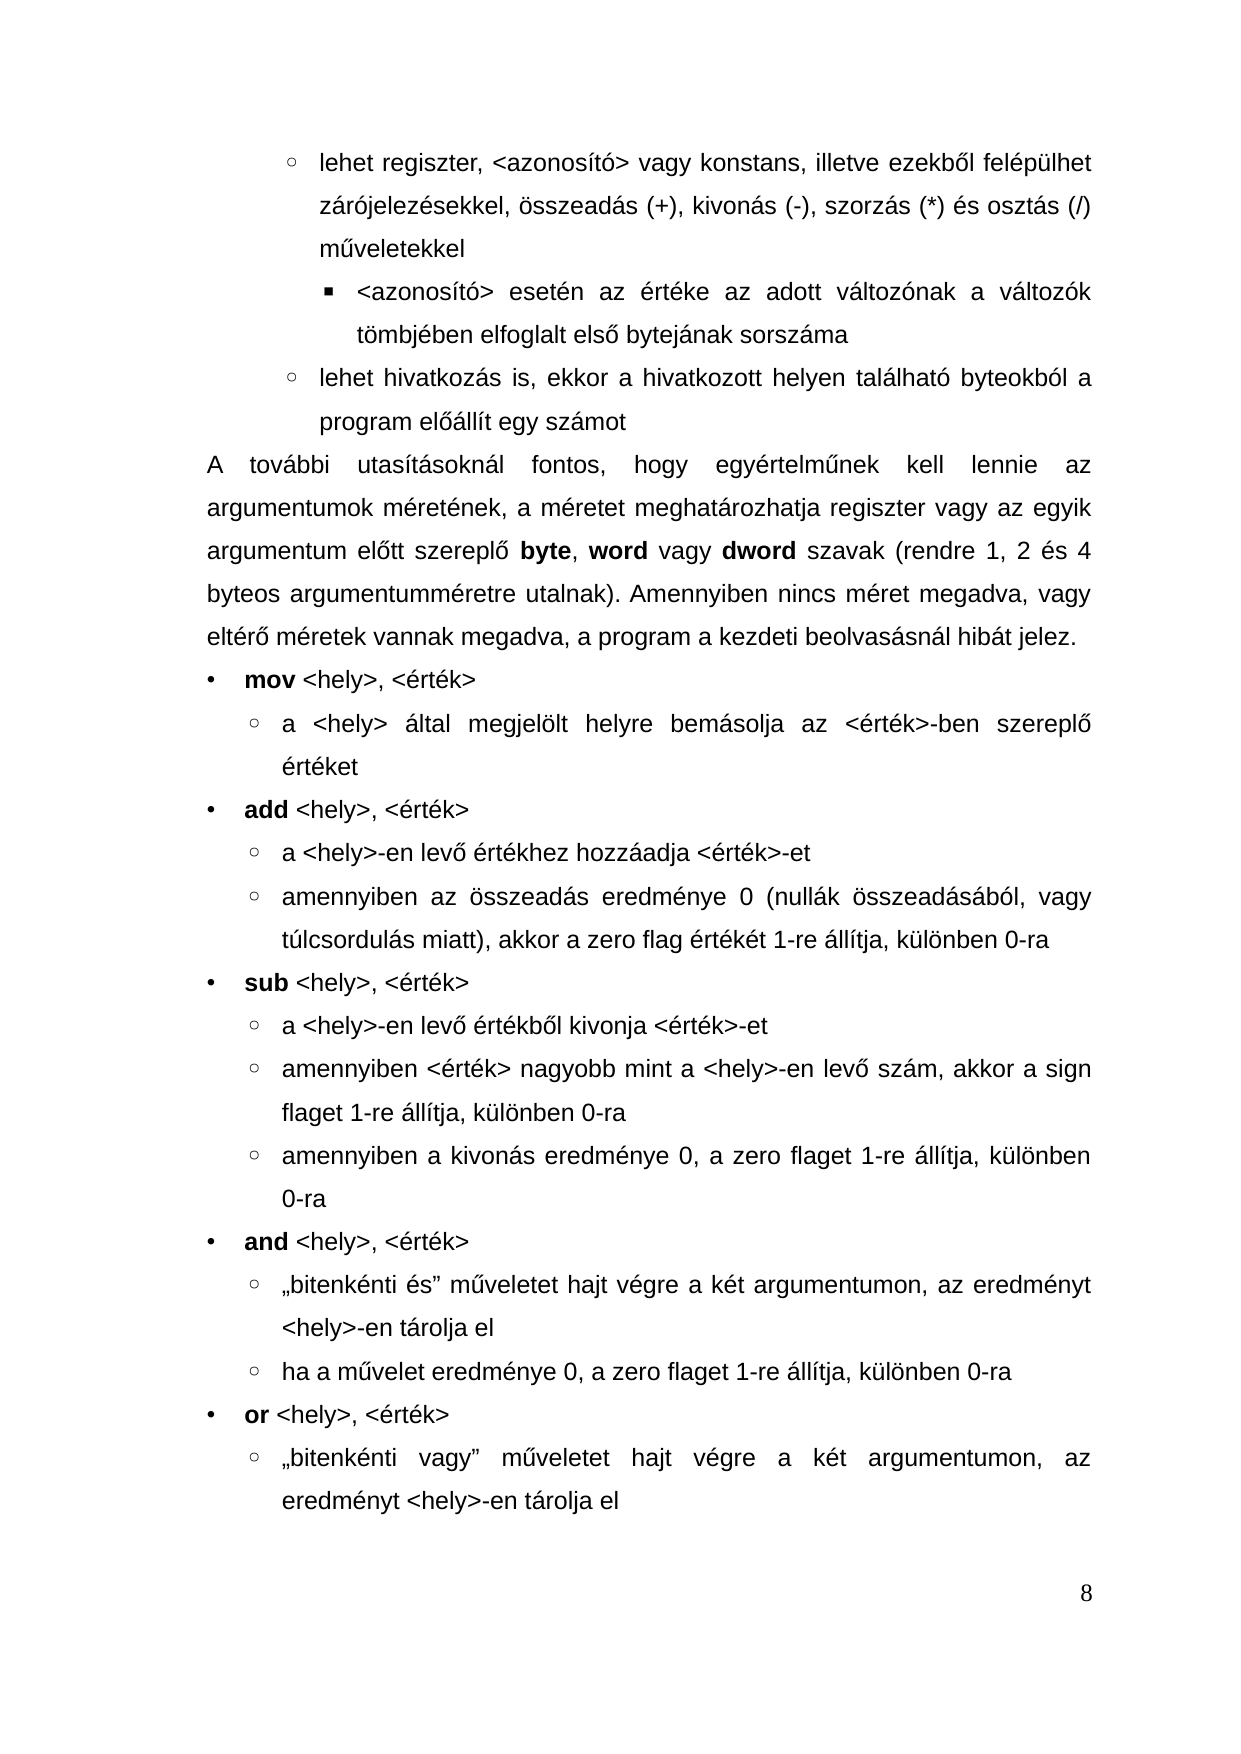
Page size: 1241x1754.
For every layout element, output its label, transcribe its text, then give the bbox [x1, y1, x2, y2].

list or <hely>, <érték> [207, 1400, 1093, 1429]
list amennyiben az összeadás eredménye 0 (nullák összeadásából, vagy túlcsordulás miatt), akkor a zero flag értékét 1-re állítja, különben 0-ra [244, 881, 1093, 953]
list a <hely>-en levő értékből kivonja <érték>-et [244, 1011, 1093, 1040]
list add <hely>, <érték> [207, 795, 1093, 824]
list amennyiben a kivonás eredménye 0, a zero flaget 1-re állítja, különben 0-ra [244, 1141, 1093, 1213]
list lehet regiszter, <azonosító> vagy konstans, illetve ezekből felépülhet zárójelezésekkel, összeadás (+), kivonás (-), szorzás (*) és osztás (/) műveletekkel [282, 148, 1093, 263]
list a <hely> által megjelölt helyre bemásolja az <érték>-ben szereplő értéket [244, 709, 1093, 781]
list and <hely>, <érték> [207, 1227, 1093, 1256]
list a <hely>-en levő értékhez hozzáadja <érték>-et [244, 838, 1093, 867]
list „bitenkénti és” műveletet hajt végre a két argumentumon, az eredményt <hely>-en tárolja el [244, 1270, 1093, 1342]
text A további utasításoknál fontos, hogy egyértelműnek kell lennie az argumentumok méretének, a méretet meghatározhatja regiszter vagy az egyik argumentum előtt szereplő byte, word vagy dword szavak (rendre 1, 2 és 4 byteos argumentumméretre utalnak). Amennyiben nincs méret megadva, vagy eltérő méretek vannak megadva, a program a kezdeti beolvasásnál hibát jelez. [207, 450, 1093, 651]
list <azonosító> esetén az értéke az adott változónak a változók tömbjében elfoglalt első bytejának sorszáma [319, 277, 1093, 349]
list lehet hivatkozás is, ekkor a hivatkozott helyen található byteokból a program előállít egy számot [282, 363, 1093, 435]
list amennyiben <érték> nagyobb mint a <hely>-en levő szám, akkor a sign flaget 1-re állítja, különben 0-ra [244, 1054, 1093, 1126]
list sub <hely>, <érték> [207, 968, 1093, 997]
list „bitenkénti vagy” műveletet hajt végre a két argumentumon, az eredményt <hely>-en tárolja el [244, 1443, 1093, 1515]
list ha a művelet eredménye 0, a zero flaget 1-re állítja, különben 0-ra [244, 1357, 1093, 1385]
list mov <hely>, <érték> [207, 665, 1093, 694]
